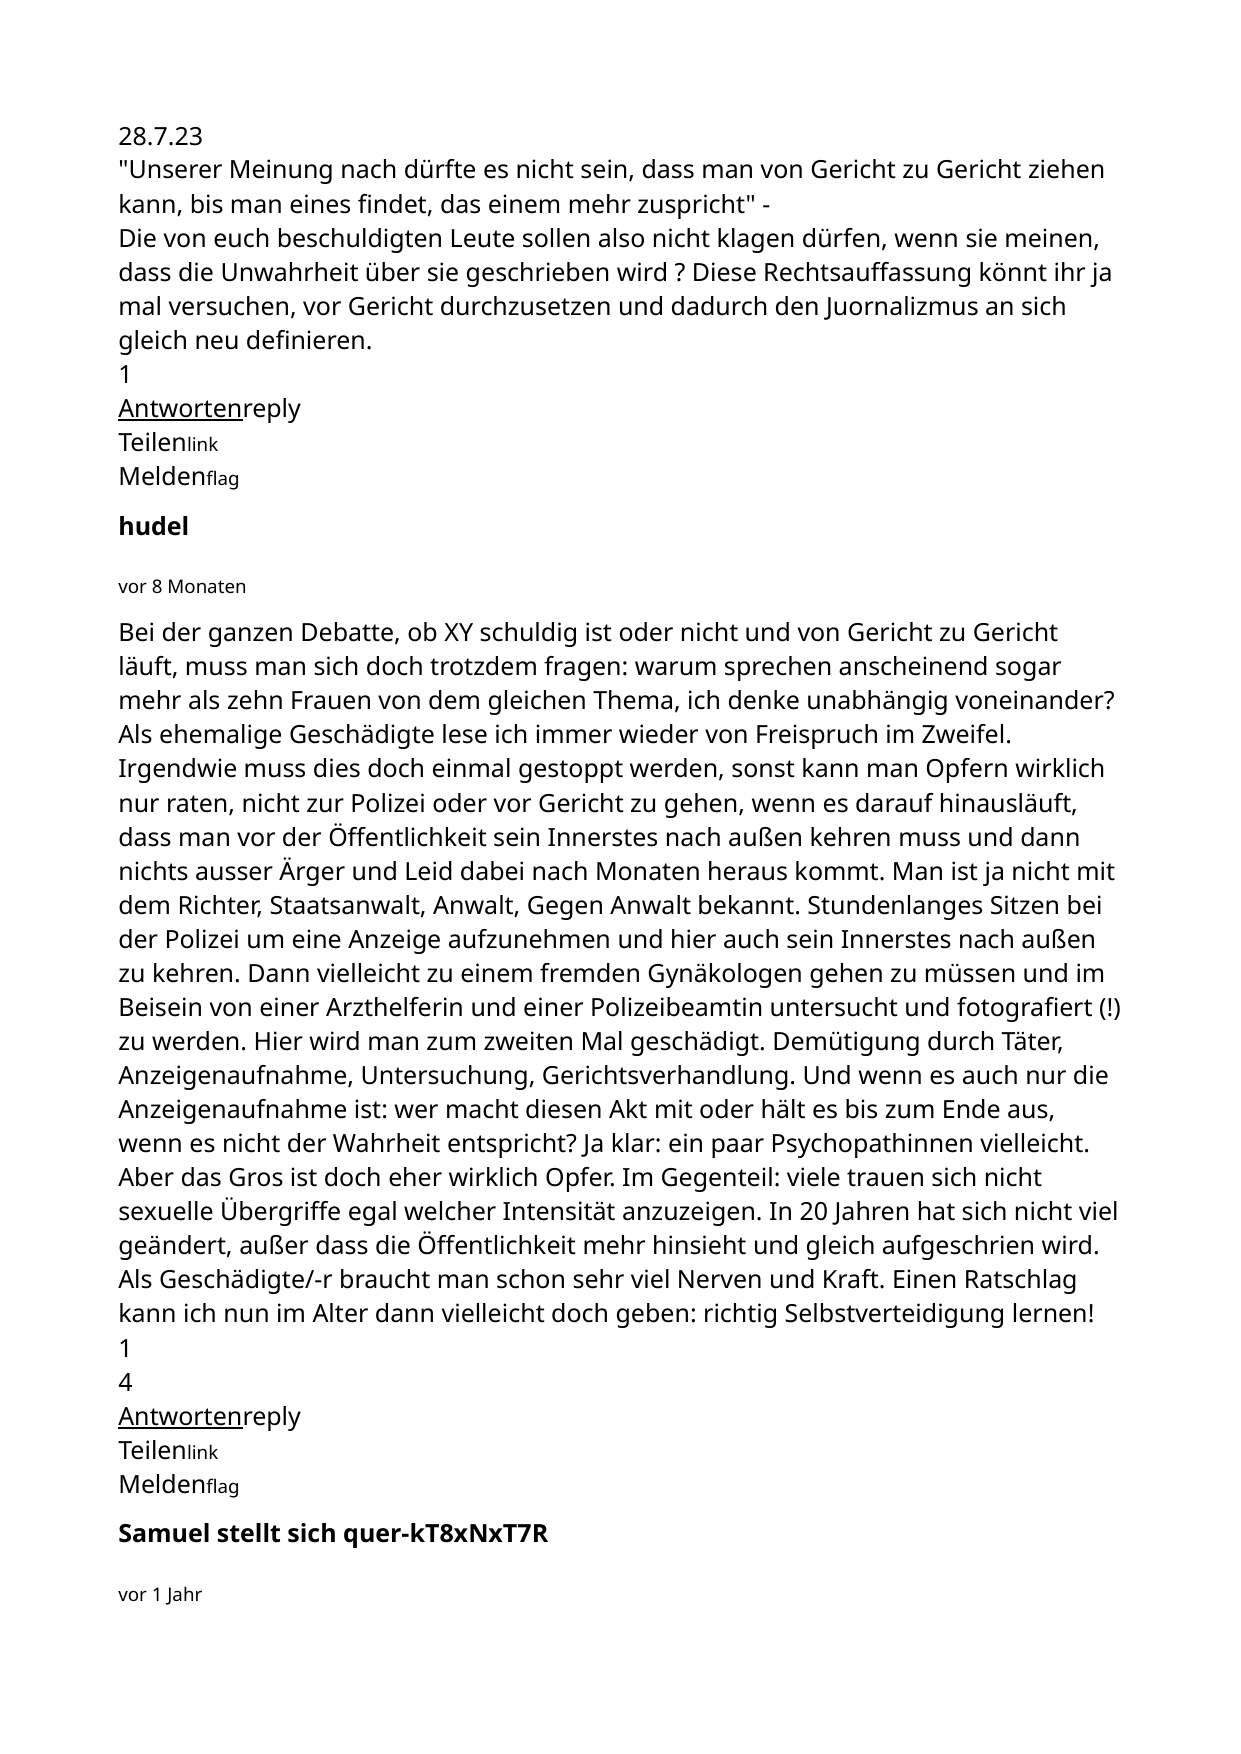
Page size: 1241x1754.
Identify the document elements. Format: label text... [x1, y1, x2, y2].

text Meldenflag [118, 1466, 1122, 1501]
text Antwortenreply [118, 1398, 1122, 1432]
text 1 [118, 357, 1122, 391]
text 1 [118, 1330, 1122, 1364]
text Samuel stellt sich quer-kT8xNxT7R [118, 1516, 1114, 1550]
text Bei der ganzen Debatte, ob XY schuldig ist oder nicht und von Gericht zu Gericht läuft, muss man sich doch trotzdem fragen: warum sprechen anscheinend sogar mehr als zehn Frauen von dem gleichen Thema, ich denke unabhängig voneinander? Als ehemalige Geschädigte lese ich immer wieder von Freispruch im Zweifel. Irgendwie muss dies doch einmal gestoppt werden, sonst kann man Opfern wirklich nur raten, nicht zur Polizei oder vor Gericht zu gehen, wenn es darauf hinausläuft, dass man vor der Öffentlichkeit sein Innerstes nach außen kehren muss und dann nichts ausser Ärger und Leid dabei nach Monaten heraus kommt. Man ist ja nicht mit dem Richter, Staatsanwalt, Anwalt, Gegen Anwalt bekannt. Stundenlanges Sitzen bei der Polizei um eine Anzeige aufzunehmen und hier auch sein Innerstes nach außen zu kehren. Dann vielleicht zu einem fremden Gynäkologen gehen zu müssen und im Beisein von einer Arzthelferin und einer Polizeibeamtin untersucht und fotografiert (!) zu werden. Hier wird man zum zweiten Mal geschädigt. Demütigung durch Täter, Anzeigenaufnahme, Untersuchung, Gerichtsverhandlung. Und wenn es auch nur die Anzeigenaufnahme ist: wer macht diesen Akt mit oder hält es bis zum Ende aus, wenn es nicht der Wahrheit entspricht? Ja klar: ein paar Psychopathinnen vielleicht. Aber das Gros ist doch eher wirklich Opfer. Im Gegenteil: viele trauen sich nicht sexuelle Übergriffe egal welcher Intensität anzuzeigen. In 20 Jahren hat sich nicht viel geändert, außer dass die Öffentlichkeit mehr hinsieht und gleich aufgeschrien wird. Als Geschädigte/-r braucht man schon sehr viel Nerven und Kraft. Einen Ratschlag kann ich nun im Alter dann vielleicht doch geben: richtig Selbstverteidigung lernen! [118, 615, 1122, 1330]
text vor 8 Monaten [118, 574, 1117, 599]
text Antwortenreply [118, 391, 1122, 425]
text 4 [118, 1364, 1122, 1398]
text 28.7.23 "Unserer Meinung nach dürfte es nicht sein, dass man von Gericht zu Gericht ziehen kann, bis man eines findet, das einem mehr zuspricht" - Die von euch beschuldigten Leute sollen also nicht klagen dürfen, wenn sie meinen, dass die Unwahrheit über sie geschrieben wird ? Diese Rechtsauffassung könnt ihr ja mal versuchen, vor Gericht durchzusetzen und dadurch den Juornalizmus an sich gleich neu definieren. [118, 118, 1122, 357]
text Teilenlink [118, 425, 1122, 459]
text vor 1 Jahr [118, 1581, 1117, 1607]
text Meldenflag [118, 459, 1122, 493]
text Teilenlink [118, 1432, 1122, 1466]
text hudel [118, 508, 1114, 542]
